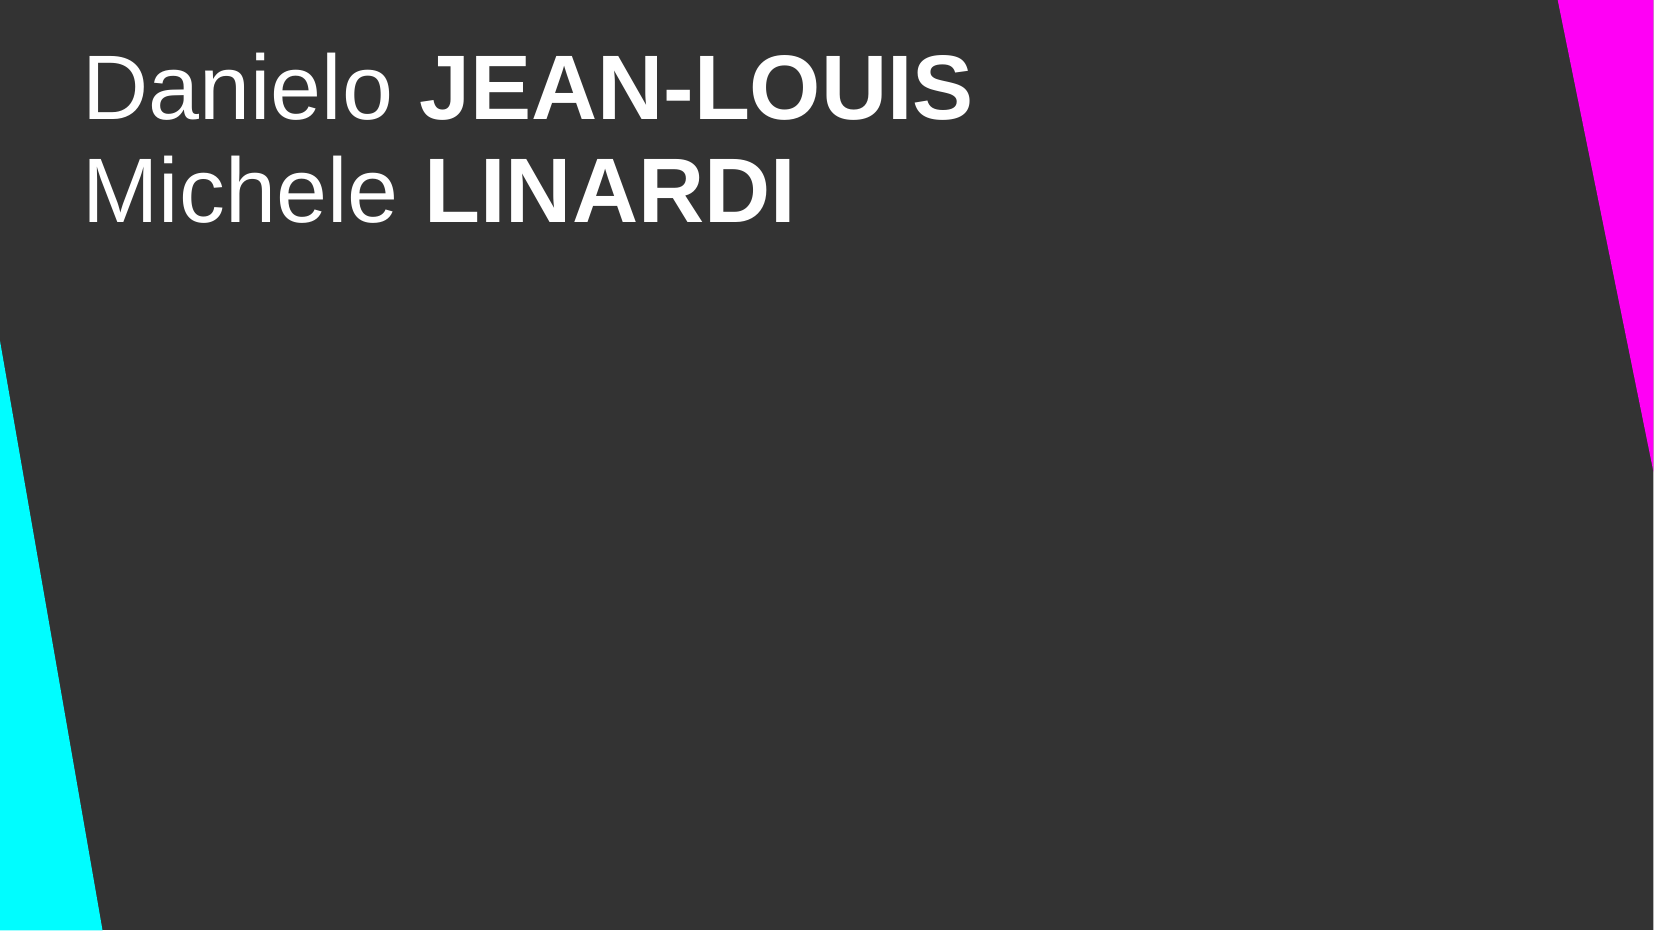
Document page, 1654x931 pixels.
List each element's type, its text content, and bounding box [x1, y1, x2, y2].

subtitle Danielo JEAN-LOUIS Michele LINARDI [82, 36, 1571, 758]
text_box [1557, 0, 1654, 475]
text_box [0, 340, 103, 931]
